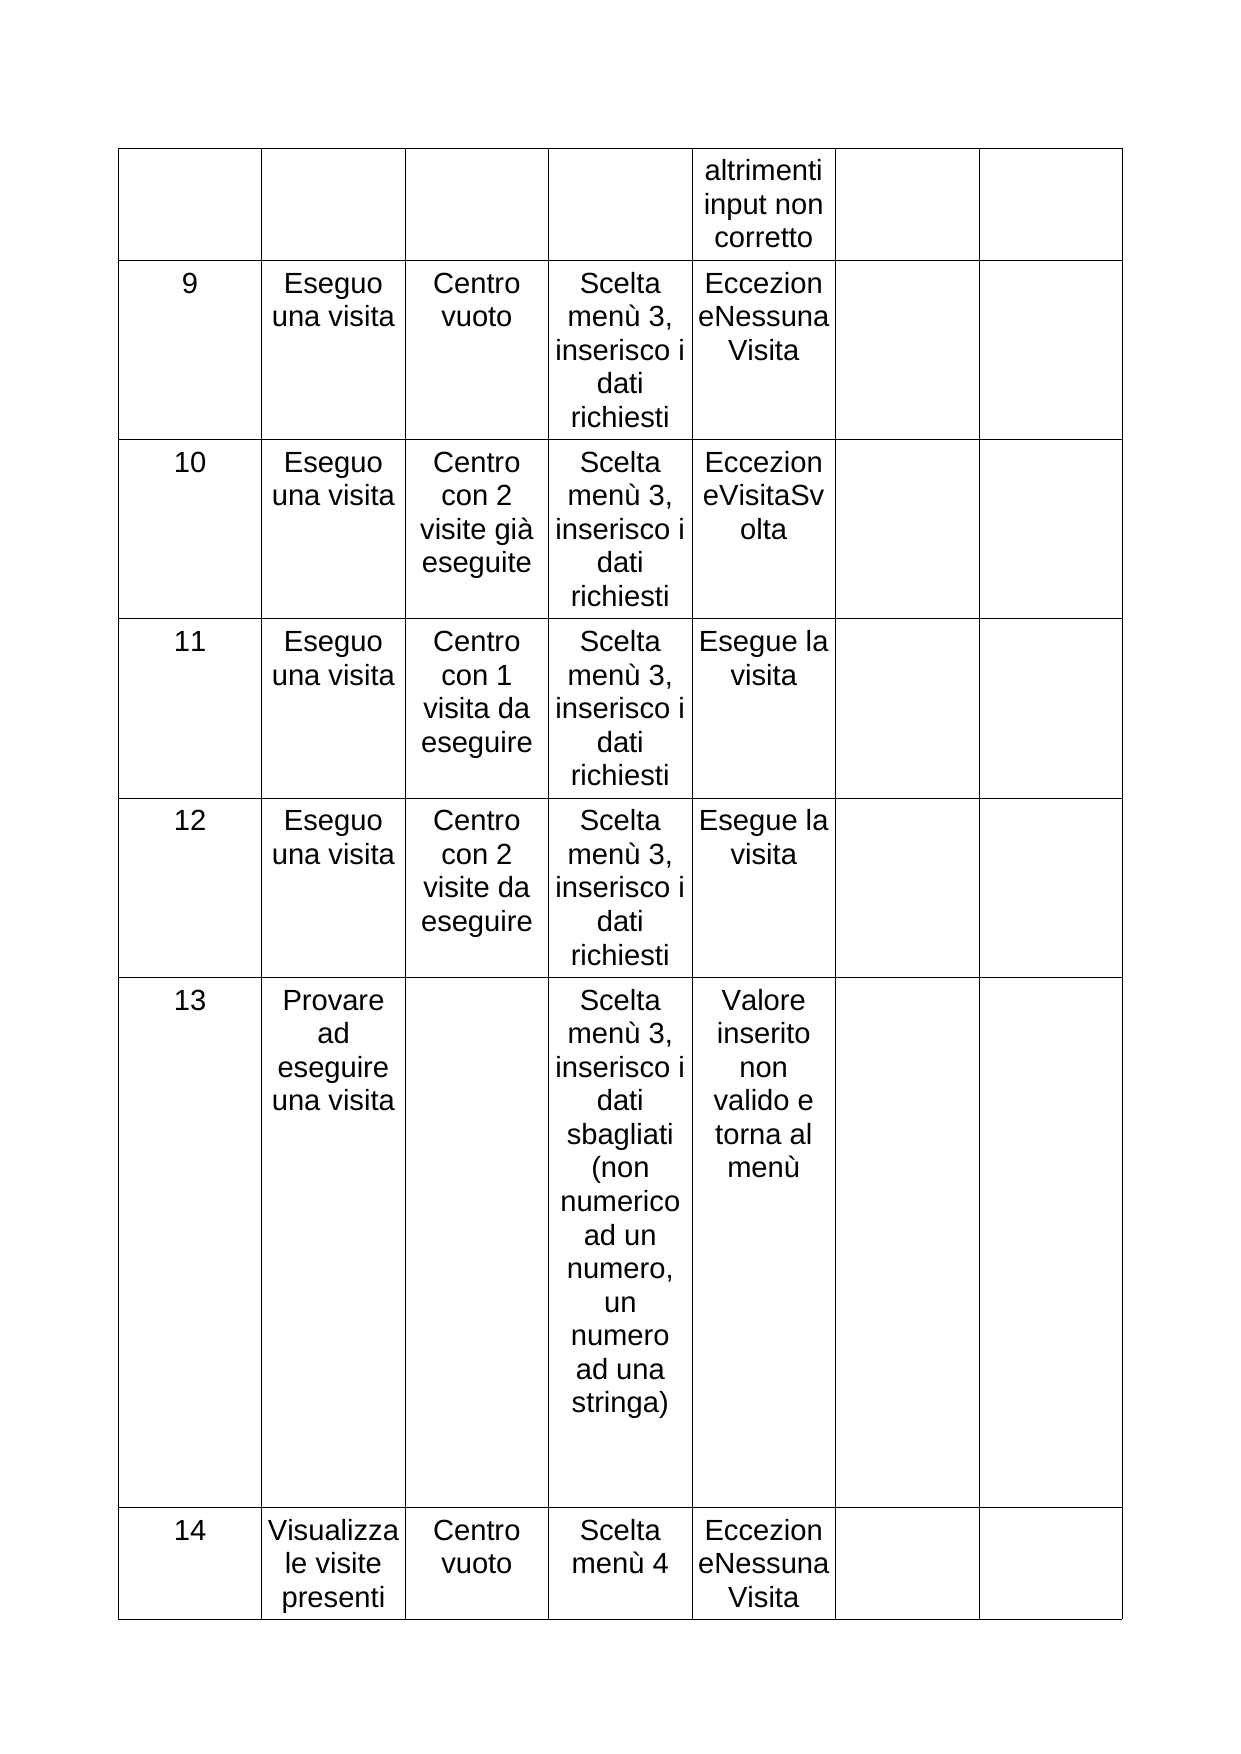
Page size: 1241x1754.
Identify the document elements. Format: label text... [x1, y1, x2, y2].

table_cell [406, 149, 548, 260]
table_cell 14 [119, 1508, 261, 1619]
table_cell Eseguo una visita [262, 261, 405, 439]
table_cell 12 [119, 799, 261, 977]
table_cell 10 [119, 440, 261, 618]
table_cell [980, 440, 1122, 618]
table_cell [836, 1508, 979, 1619]
table_cell [980, 799, 1122, 977]
table_cell 13 [119, 978, 261, 1507]
table_cell [980, 619, 1122, 798]
table_cell 11 [119, 619, 261, 798]
table_cell Centro con 2 visite da eseguire [406, 799, 548, 977]
table_cell [836, 149, 979, 260]
table_cell [980, 261, 1122, 439]
table_cell Valore inserito non valido e torna al menù [693, 978, 835, 1507]
table_cell [980, 149, 1122, 260]
table_cell Scelta menù 4 [549, 1508, 692, 1619]
table_cell 9 [119, 261, 261, 439]
table_cell Centro con 1 visita da eseguire [406, 619, 548, 798]
table_cell Eseguo una visita [262, 799, 405, 977]
table_cell Centro vuoto [406, 261, 548, 439]
table_cell Scelta menù 3, inserisco i dati richiesti [549, 261, 692, 439]
table_cell EccezioneNessunaVisita [693, 261, 835, 439]
table_cell [980, 978, 1122, 1507]
table_cell [980, 1508, 1122, 1619]
table_cell [836, 261, 979, 439]
table_cell Scelta menù 3, inserisco i dati richiesti [549, 799, 692, 977]
table_cell Scelta menù 3, inserisco i dati richiesti [549, 440, 692, 618]
table_cell Centro vuoto [406, 1508, 548, 1619]
table_cell EccezioneVisitaSvolta [693, 440, 835, 618]
table_cell Scelta menù 3, inserisco i dati sbagliati (non numerico ad un numero, un numero ad una stringa) [549, 978, 692, 1507]
table_cell Esegue la visita [693, 619, 835, 798]
table_cell altrimenti input non corretto [693, 149, 835, 260]
table_cell Visualizza le visite presenti [262, 1508, 405, 1619]
table_cell [836, 799, 979, 977]
table_cell [262, 149, 405, 260]
table_cell [119, 149, 261, 260]
table_cell Eseguo una visita [262, 440, 405, 618]
table_cell Esegue la visita [693, 799, 835, 977]
table_cell Provare ad eseguire una visita [262, 978, 405, 1507]
table_cell Eseguo una visita [262, 619, 405, 798]
table_cell Scelta menù 3, inserisco i dati richiesti [549, 619, 692, 798]
table_cell [836, 619, 979, 798]
table_cell [836, 978, 979, 1507]
table_cell [549, 149, 692, 260]
table_cell [836, 440, 979, 618]
table_cell Centro con 2 visite già eseguite [406, 440, 548, 618]
table_cell EccezioneNessunaVisita [693, 1508, 835, 1619]
table_cell [406, 978, 548, 1507]
